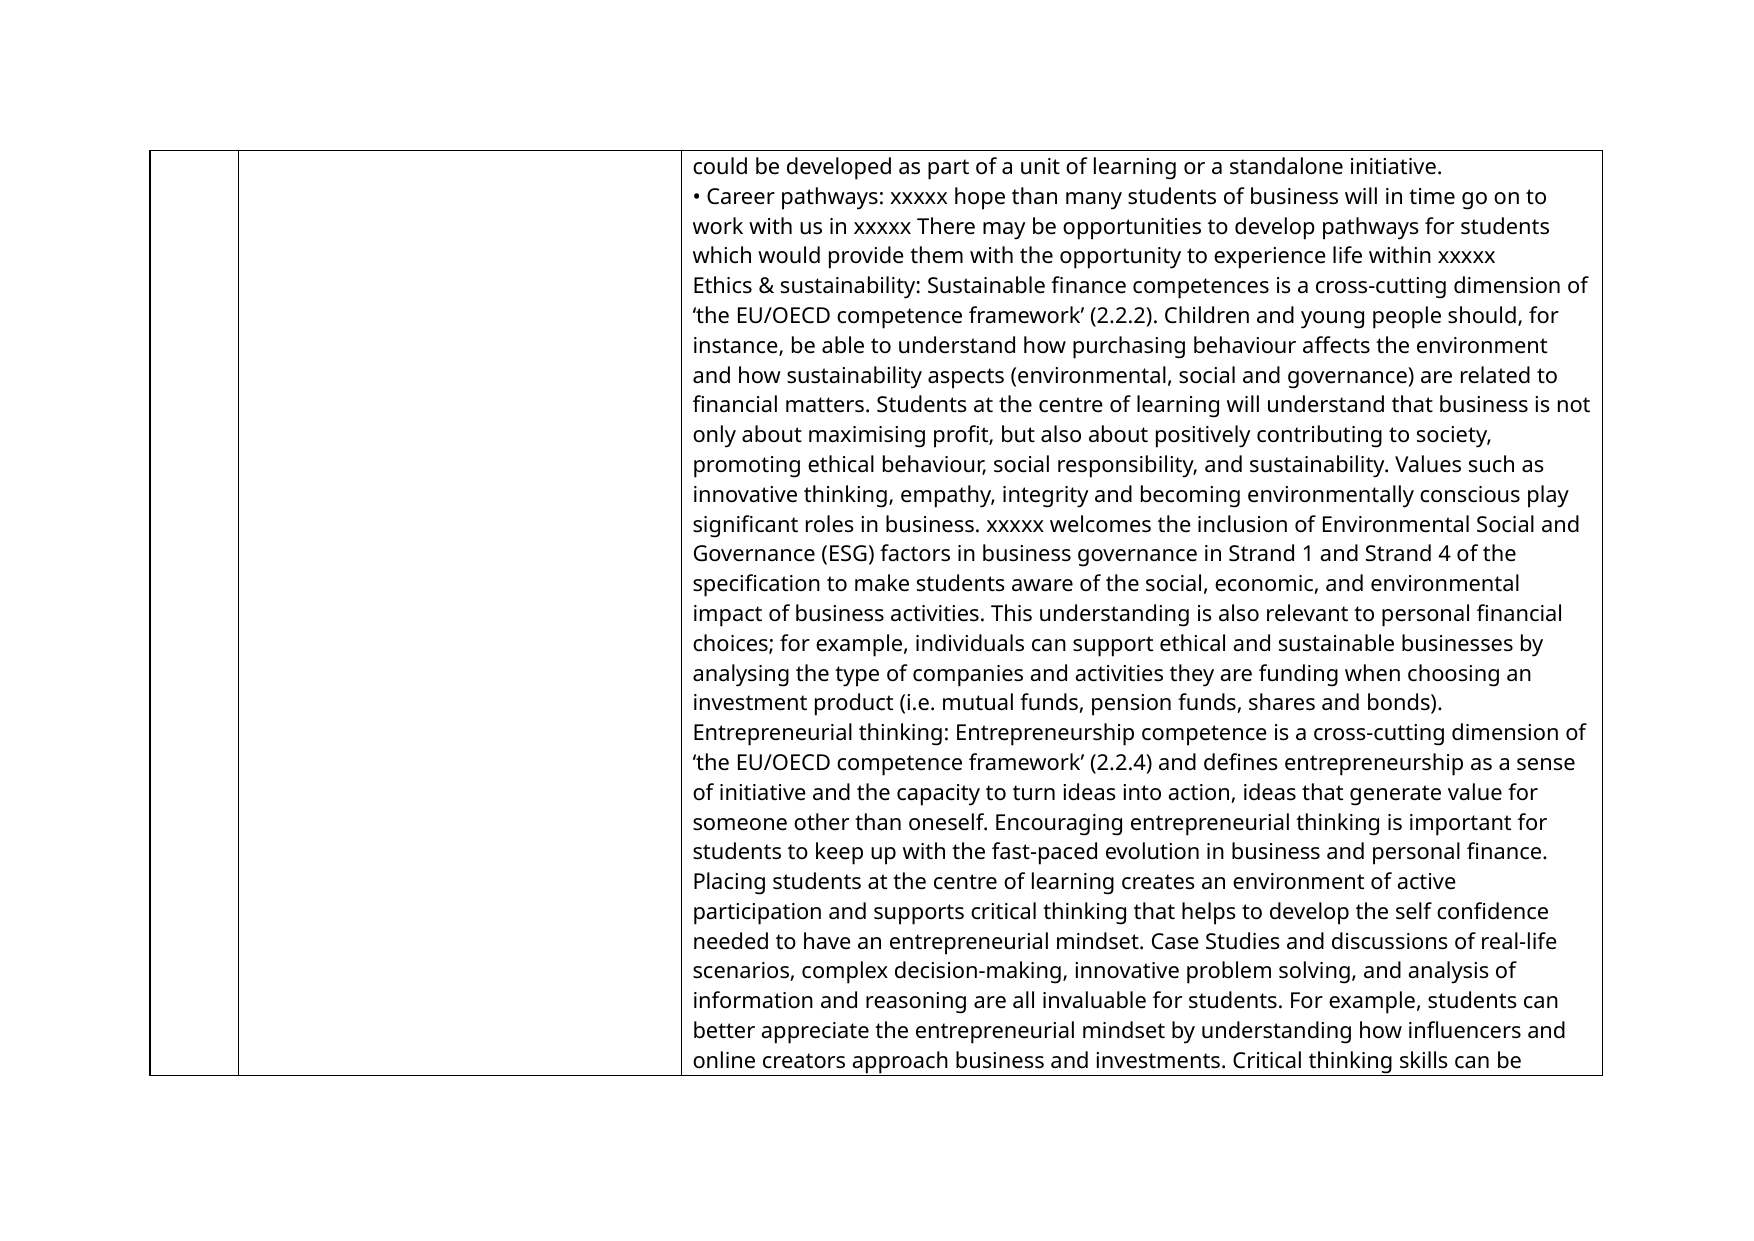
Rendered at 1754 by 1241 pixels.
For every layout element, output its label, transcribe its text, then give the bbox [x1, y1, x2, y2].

table_cell [239, 151, 681, 1074]
table_cell could be developed as part of a unit of learning or a standalone initiative. • Career pathways: xxxxx hope than many students of business will in time go on to work with us in xxxxx There may be opportunities to develop pathways for students which would provide them with the opportunity to experience life within xxxxx Ethics & sustainability: Sustainable finance competences is a cross-cutting dimension of ‘the EU/OECD competence framework’ (2.2.2). Children and young people should, for instance, be able to understand how purchasing behaviour affects the environment and how sustainability aspects (environmental, social and governance) are related to financial matters. Students at the centre of learning will understand that business is not only about maximising profit, but also about positively contributing to society, promoting ethical behaviour, social responsibility, and sustainability. Values such as innovative thinking, empathy, integrity and becoming environmentally conscious play significant roles in business. xxxxx welcomes the inclusion of Environmental Social and Governance (ESG) factors in business governance in Strand 1 and Strand 4 of the specification to make students aware of the social, economic, and environmental impact of business activities. This understanding is also relevant to personal financial choices; for example, individuals can support ethical and sustainable businesses by analysing the type of companies and activities they are funding when choosing an investment product (i.e. mutual funds, pension funds, shares and bonds). Entrepreneurial thinking: Entrepreneurship competence is a cross-cutting dimension of ‘the EU/OECD competence framework’ (2.2.4) and defines entrepreneurship as a sense of initiative and the capacity to turn ideas into action, ideas that generate value for someone other than oneself. Encouraging entrepreneurial thinking is important for students to keep up with the fast-paced evolution in business and personal finance. Placing students at the centre of learning creates an environment of active participation and supports critical thinking that helps to develop the self confidence needed to have an entrepreneurial mindset. Case Studies and discussions of real-life scenarios, complex decision-making, innovative problem solving, and analysis of information and reasoning are all invaluable for students. For example, students can better appreciate the entrepreneurial mindset by understanding how influencers and online creators approach business and investments. Critical thinking skills can be [682, 151, 1602, 1074]
table_cell [151, 151, 238, 1074]
